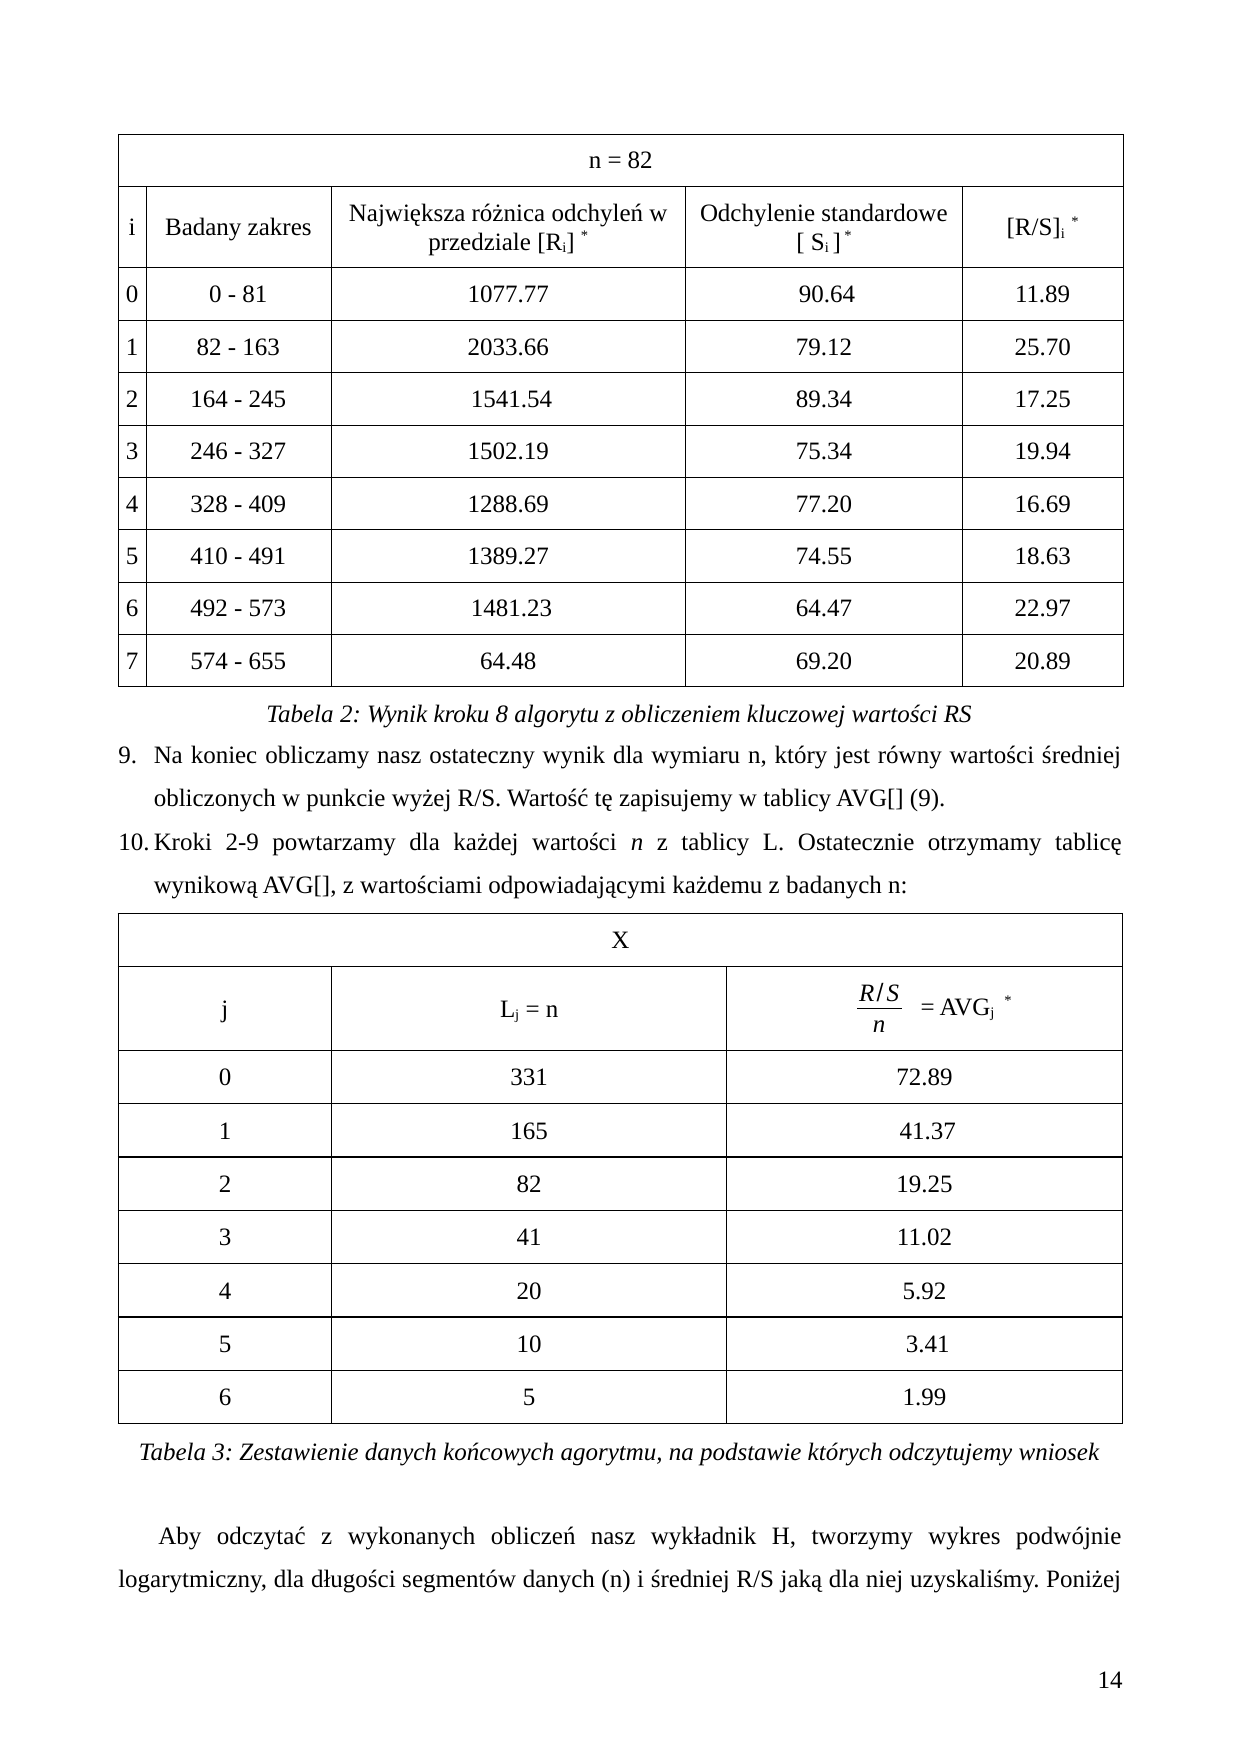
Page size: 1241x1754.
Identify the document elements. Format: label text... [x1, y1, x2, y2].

table_cell 1481.23 [332, 583, 685, 634]
table_cell 20.89 [963, 635, 1123, 686]
table_cell Największa różnica odchyleń w przedziale [Ri] * [332, 187, 685, 267]
table_cell 492 - 573 [147, 583, 331, 634]
table_cell 328 - 409 [147, 478, 331, 529]
table_cell 82 [332, 1158, 726, 1210]
table_cell 22.97 [963, 583, 1123, 634]
table_cell 4 [119, 478, 146, 529]
table_cell 11.89 [963, 268, 1123, 320]
table_cell 72.89 [727, 1051, 1122, 1103]
table_cell 82 - 163 [147, 321, 331, 372]
table_cell 2033.66 [332, 321, 685, 372]
table_cell 79.12 [686, 321, 962, 372]
table_cell 246 - 327 [147, 426, 331, 477]
table_header X [119, 914, 1122, 966]
table_cell 6 [119, 1371, 331, 1423]
table_cell [R/S]i * [963, 187, 1123, 267]
table_cell 75.34 [686, 426, 962, 477]
table_cell 4 [119, 1264, 331, 1316]
table_cell 2 [119, 1158, 331, 1210]
table_cell 5 [119, 530, 146, 582]
table_cell 11.02 [727, 1211, 1122, 1263]
table_cell 3.41 [727, 1318, 1122, 1370]
table_cell 165 [332, 1104, 726, 1156]
table_cell 3 [119, 1211, 331, 1263]
table_cell 6 [119, 583, 146, 634]
table_cell 5 [119, 1318, 331, 1370]
table_cell 10 [332, 1318, 726, 1370]
table_cell 1077.77 [332, 268, 685, 320]
list Kroki 2-9 powtarzamy dla każdej wartości n z tablicy L. Ostatecznie otrzymamy tablicę wynikową AVG[], z wartościami odpowiadającymi każdemu z badanych n: [118, 827, 1122, 898]
table_cell 0 [119, 268, 146, 320]
table_cell 89.34 [686, 373, 962, 424]
text Tabela 2: Wynik kroku 8 algorytu z obliczeniem kluczowej wartości RS [118, 699, 1122, 728]
table_cell 77.20 [686, 478, 962, 529]
table_cell 1389.27 [332, 530, 685, 582]
table_cell 41 [332, 1211, 726, 1263]
table_cell 1288.69 [332, 478, 685, 529]
table_cell 1541.54 [332, 373, 685, 424]
table_cell j [119, 967, 331, 1050]
table_cell 5 [332, 1371, 726, 1423]
table_cell 0 [119, 1051, 331, 1103]
table_cell 7 [119, 635, 146, 686]
table_cell 1502.19 [332, 426, 685, 477]
table_cell 2 [119, 373, 146, 424]
table_cell 17.25 [963, 373, 1123, 424]
table_cell 19.94 [963, 426, 1123, 477]
list Na koniec obliczamy nasz ostateczny wynik dla wymiaru n, który jest równy wartości średniej obliczonych w punkcie wyżej R/S. Wartość tę zapisujemy w tablicy AVG[] (9). [118, 740, 1122, 812]
table_cell 25.70 [963, 321, 1123, 372]
table_cell 5.92 [727, 1264, 1122, 1316]
text Aby odczytać z wykonanych obliczeń nasz wykładnik H, tworzymy wykres podwójnie logarytmiczny, dla długości segmentów danych (n) i średniej R/S jaką dla niej uzyskaliśmy. Poniżej [118, 1521, 1122, 1593]
table_cell 74.55 [686, 530, 962, 582]
table_cell 410 - 491 [147, 530, 331, 582]
table_cell 1 [119, 1104, 331, 1156]
table_cell 16.69 [963, 478, 1123, 529]
table_cell 90.64 [686, 268, 962, 320]
table_cell 1.99 [727, 1371, 1122, 1423]
table_cell 331 [332, 1051, 726, 1103]
table_cell 574 - 655 [147, 635, 331, 686]
table_cell 20 [332, 1264, 726, 1316]
table_cell Lj = n [332, 967, 726, 1050]
table_cell Badany zakres [147, 187, 331, 267]
table_cell = AVGj * [727, 967, 1122, 1050]
table_cell 164 - 245 [147, 373, 331, 424]
table_cell 19.25 [727, 1158, 1122, 1210]
table_cell 41.37 [727, 1104, 1122, 1156]
table_header n = 82 [119, 135, 1123, 186]
table_cell 18.63 [963, 530, 1123, 582]
table_cell 64.48 [332, 635, 685, 686]
table_cell i [119, 187, 146, 267]
table_cell Odchylenie standardowe [ Si ] * [686, 187, 962, 267]
text Tabela 3: Zestawienie danych końcowych agorytmu, na podstawie których odczytujemy wniosek [118, 1437, 1122, 1465]
table_cell 1 [119, 321, 146, 372]
table_cell 69.20 [686, 635, 962, 686]
table_cell 64.47 [686, 583, 962, 634]
table_cell 3 [119, 426, 146, 477]
table_cell 0 - 81 [147, 268, 331, 320]
